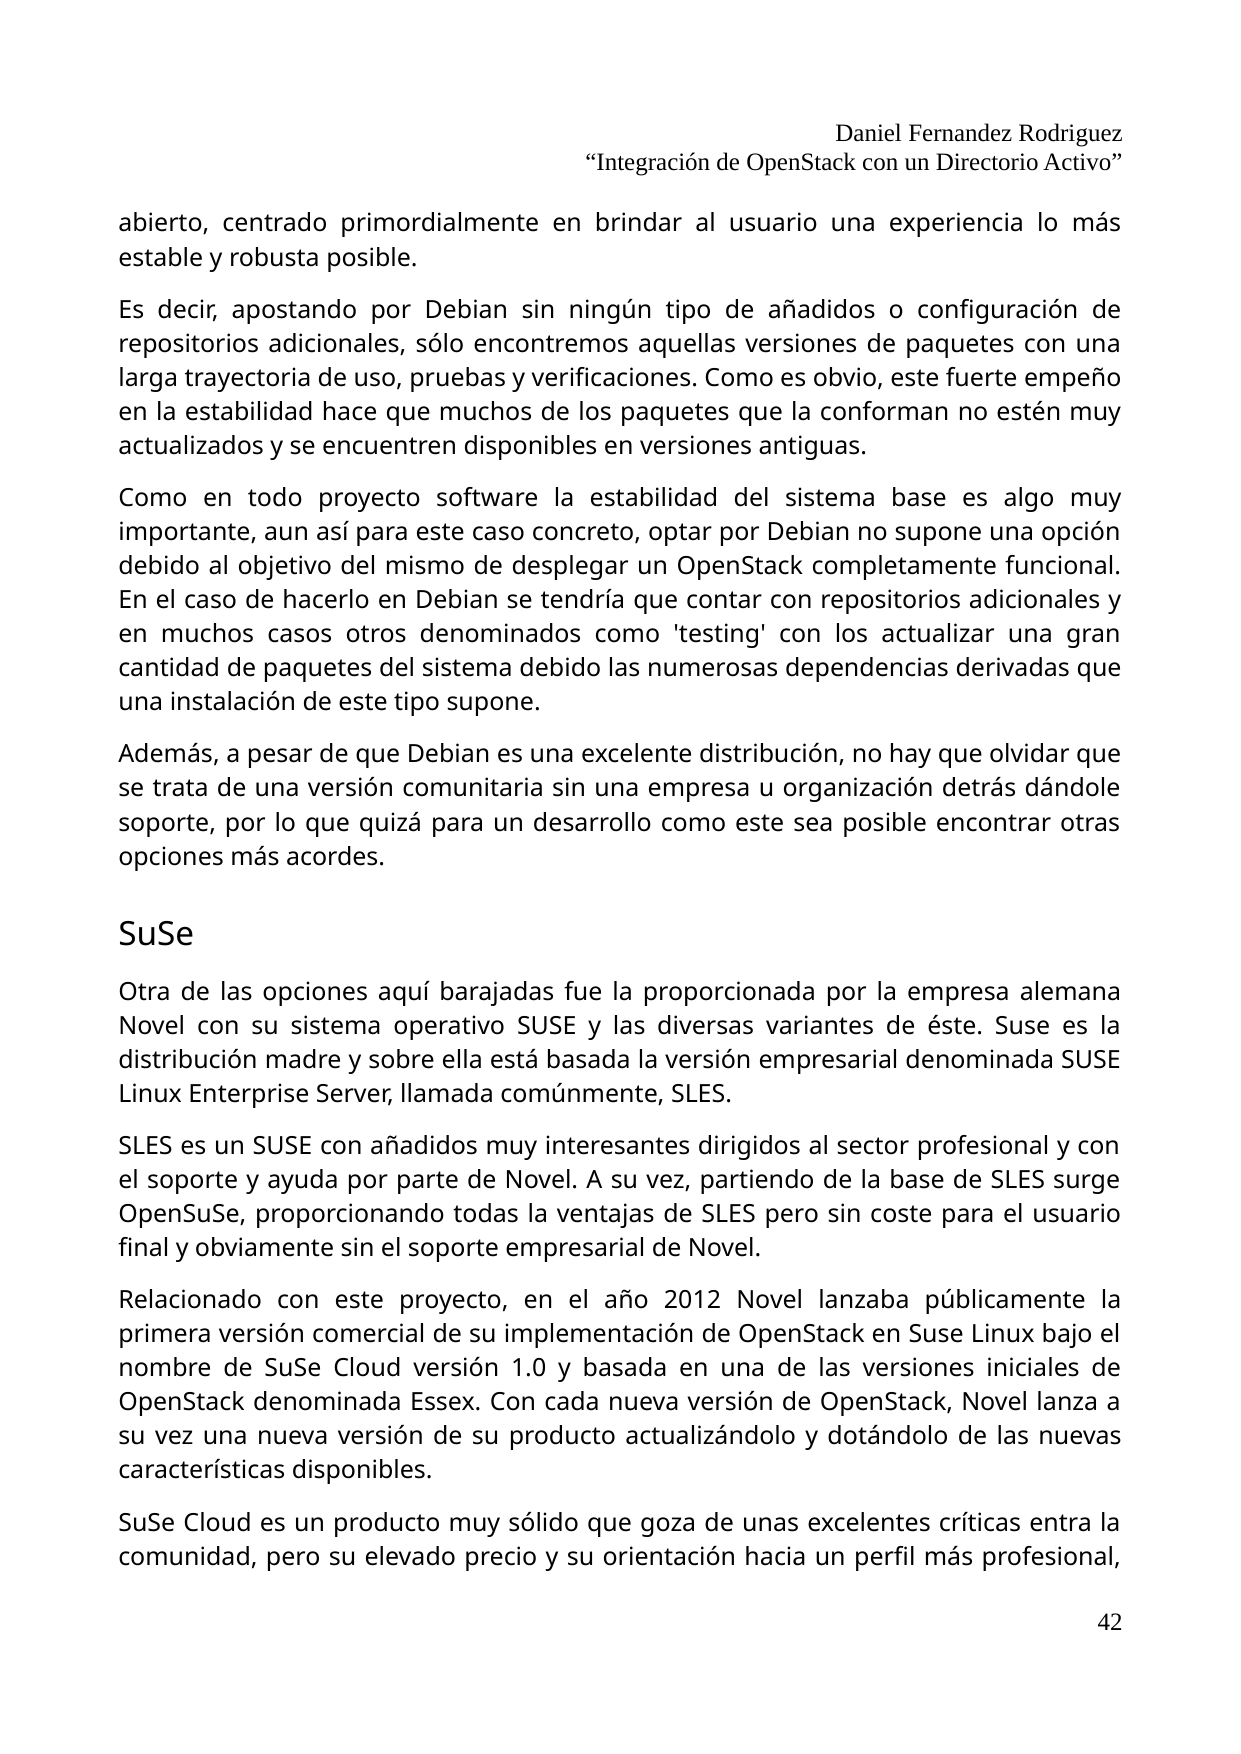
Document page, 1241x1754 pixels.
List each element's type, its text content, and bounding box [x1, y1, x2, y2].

text abierto, centrado primordialmente en brindar al usuario una experiencia lo más estable y robusta posible. [118, 205, 1122, 273]
subtitle SuSe [118, 909, 1122, 955]
text Otra de las opciones aquí barajadas fue la proporcionada por la empresa alemana Novel con su sistema operativo SUSE y las diversas variantes de éste. Suse es la distribución madre y sobre ella está basada la versión empresarial denominada SUSE Linux Enterprise Server, llamada comúnmente, SLES. [118, 973, 1122, 1109]
text SLES es un SUSE con añadidos muy interesantes dirigidos al sector profesional y con el soporte y ayuda por parte de Novel. A su vez, partiendo de la base de SLES surge OpenSuSe, proporcionando todas la ventajas de SLES pero sin coste para el usuario final y obviamente sin el soporte empresarial de Novel. [118, 1127, 1122, 1264]
text Es decir, apostando por Debian sin ningún tipo de añadidos o configuración de repositorios adicionales, sólo encontremos aquellas versiones de paquetes con una larga trayectoria de uso, pruebas y verificaciones. Como es obvio, este fuerte empeño en la estabilidad hace que muchos de los paquetes que la conforman no estén muy actualizados y se encuentren disponibles en versiones antiguas. [118, 291, 1122, 462]
text Como en todo proyecto software la estabilidad del sistema base es algo muy importante, aun así para este caso concreto, optar por Debian no supone una opción debido al objetivo del mismo de desplegar un OpenStack completamente funcional. En el caso de hacerlo en Debian se tendría que contar con repositorios adicionales y en muchos casos otros denominados como 'testing' con los actualizar una gran cantidad de paquetes del sistema debido las numerosas dependencias derivadas que una instalación de este tipo supone. [118, 479, 1122, 718]
text Además, a pesar de que Debian es una excelente distribución, no hay que olvidar que se trata de una versión comunitaria sin una empresa u organización detrás dándole soporte, por lo que quizá para un desarrollo como este sea posible encontrar otras opciones más acordes. [118, 736, 1122, 872]
text Relacionado con este proyecto, en el año 2012 Novel lanzaba públicamente la primera versión comercial de su implementación de OpenStack en Suse Linux bajo el nombre de SuSe Cloud versión 1.0 y basada en una de las versiones iniciales de OpenStack denominada Essex. Con cada nueva versión de OpenStack, Novel lanza a su vez una nueva versión de su producto actualizándolo y dotándolo de las nuevas características disponibles. [118, 1282, 1122, 1486]
text SuSe Cloud es un producto muy sólido que goza de unas excelentes críticas entra la comunidad, pero su elevado precio y su orientación hacia un perfil más profesional, [118, 1504, 1122, 1572]
